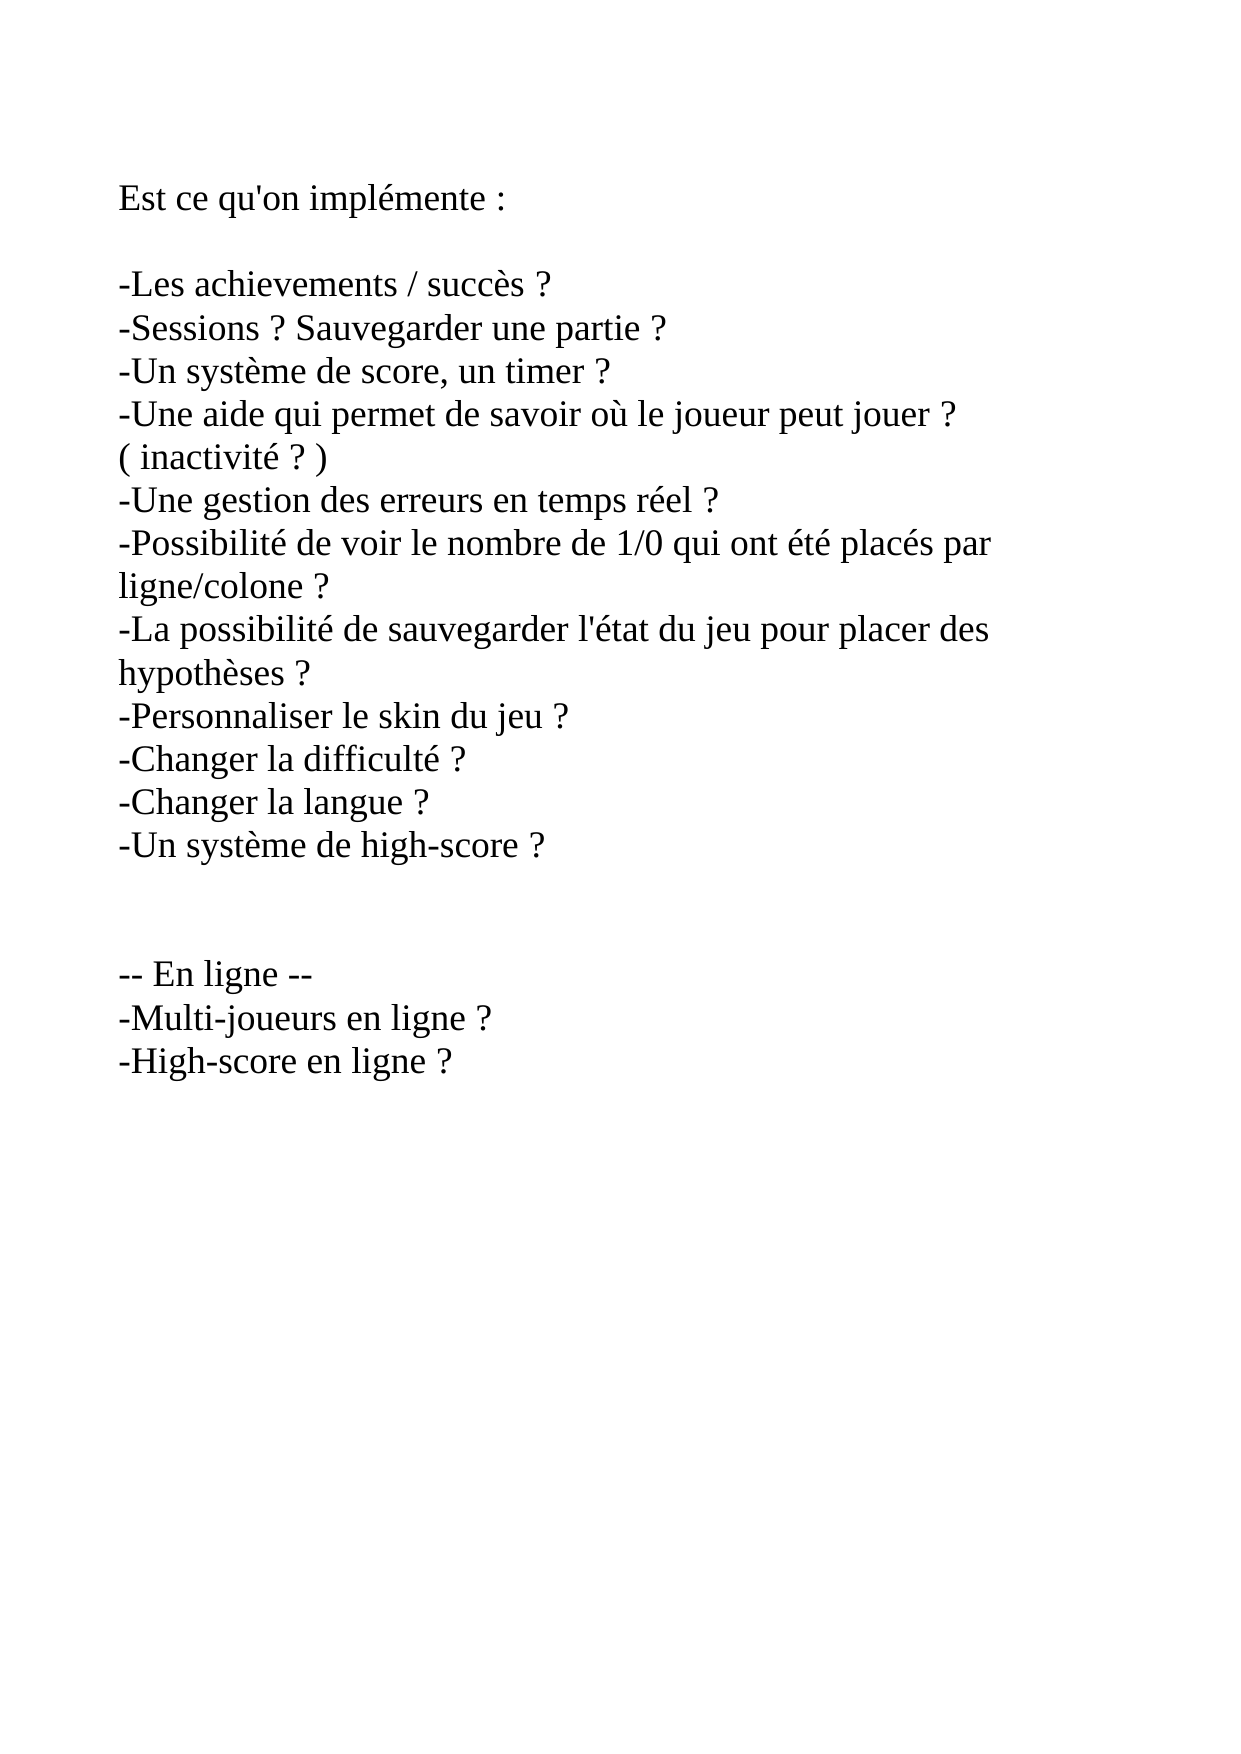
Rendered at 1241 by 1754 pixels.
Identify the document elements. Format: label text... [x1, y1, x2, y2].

text -- En ligne -- [118, 952, 1122, 995]
text -Personnaliser le skin du jeu ? [118, 693, 1122, 736]
text Est ce qu'on implémente : [118, 176, 1122, 219]
text -Un système de score, un timer ? [118, 348, 1122, 391]
text -Une aide qui permet de savoir où le joueur peut jouer ? [118, 391, 1122, 434]
text -Multi-joueurs en ligne ? [118, 995, 1122, 1038]
text -Un système de high-score ? [118, 822, 1122, 866]
text -High-score en ligne ? [118, 1038, 1122, 1081]
text -La possibilité de sauvegarder l'état du jeu pour placer des hypothèses ? [118, 607, 1122, 693]
text -Changer la langue ? [118, 779, 1122, 822]
text ( inactivité ? ) [118, 434, 1122, 477]
text -Changer la difficulté ? [118, 736, 1122, 779]
text -Une gestion des erreurs en temps réel ? [118, 477, 1122, 521]
text -Les achievements / succès ? [118, 262, 1122, 305]
text -Possibilité de voir le nombre de 1/0 qui ont été placés par ligne/colone ? [118, 521, 1122, 607]
text -Sessions ? Sauvegarder une partie ? [118, 305, 1122, 348]
